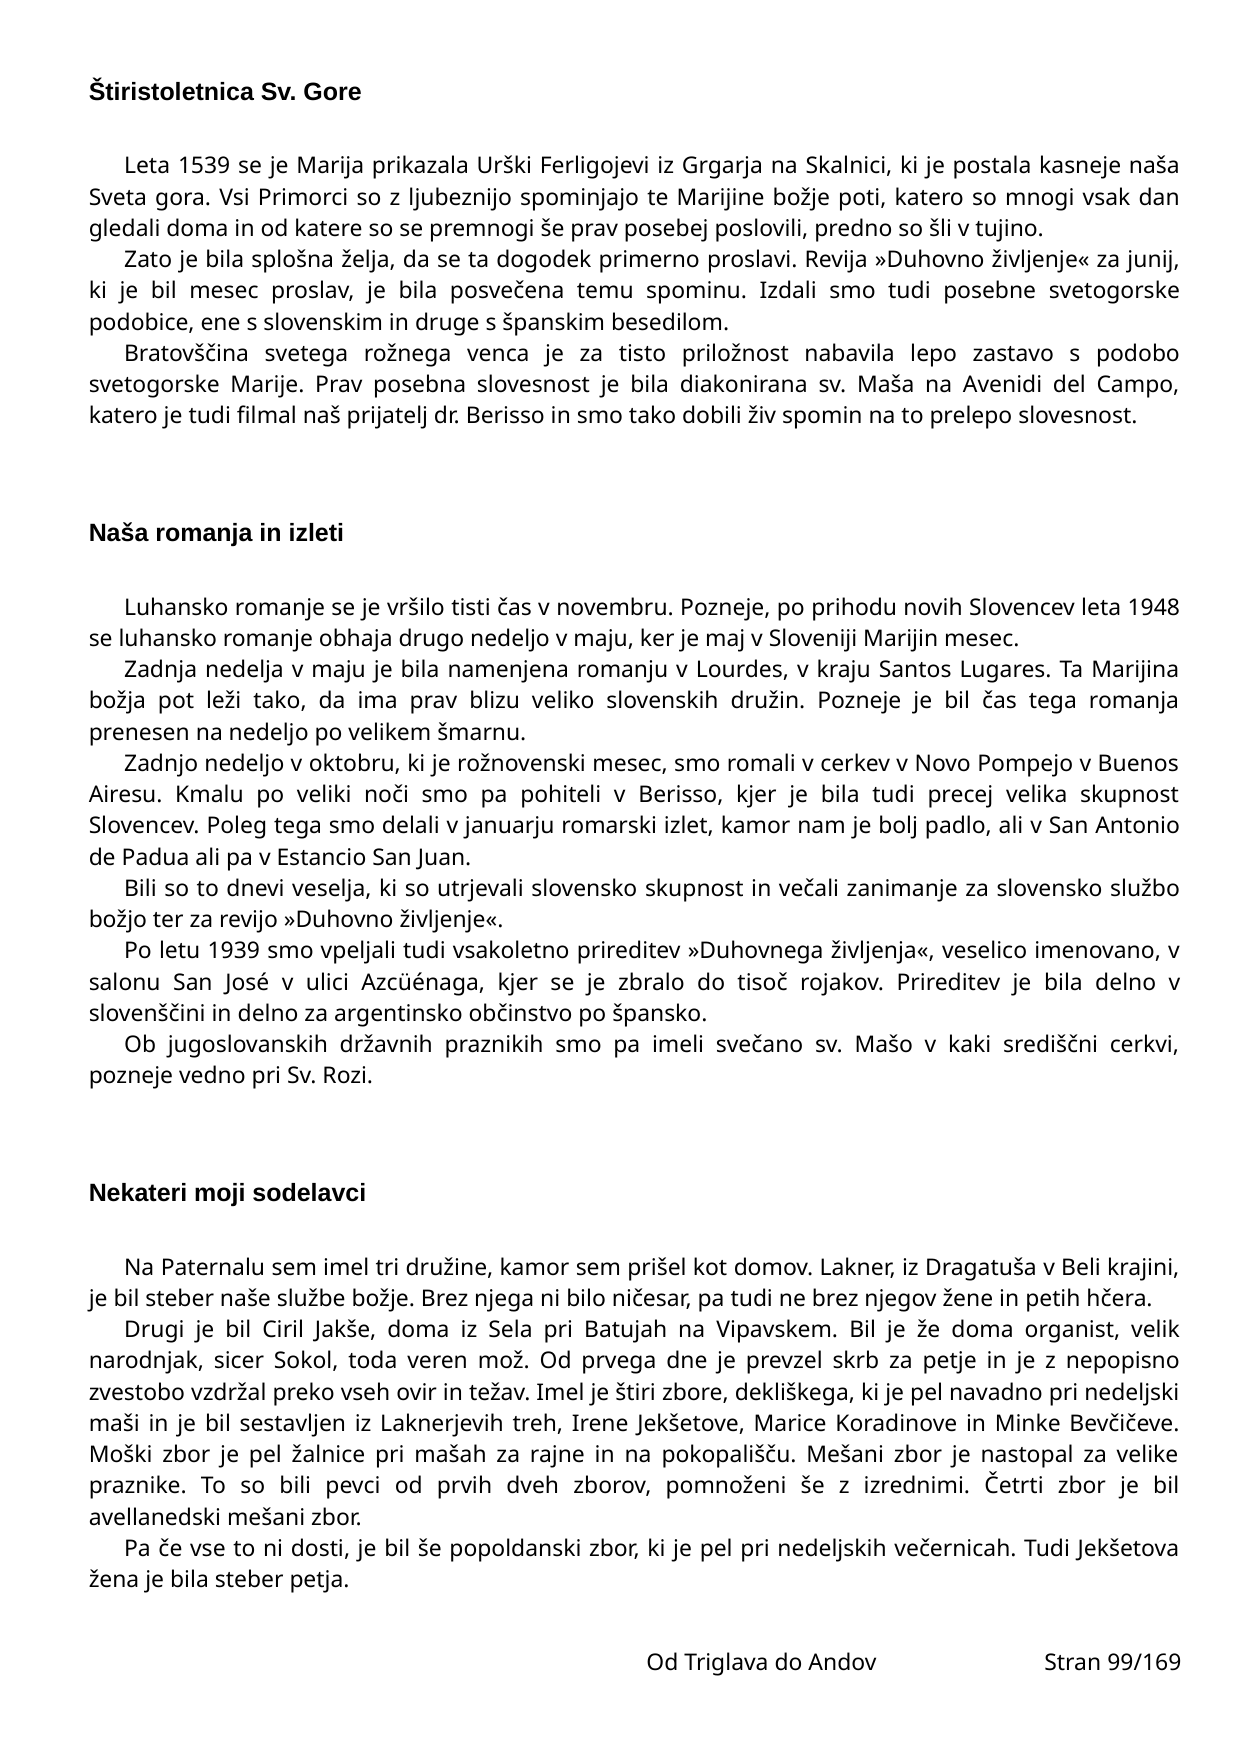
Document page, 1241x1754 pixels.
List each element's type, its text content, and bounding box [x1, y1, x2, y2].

text Zadnjo nedeljo v oktobru, ki je rožnovenski mesec, smo romali v cerkev v Novo Pompejo v Buenos Airesu. Kmalu po veliki noči smo pa pohiteli v Berisso, kjer je bila tudi precej velika skupnost Slovencev. Poleg tega smo delali v januarju romarski izlet, kamor nam je bolj padlo, ali v San Antonio de Padua ali pa v Estancio San Juan. [88, 747, 1181, 872]
text Na Paternalu sem imel tri družine, kamor sem prišel kot domov. Lakner, iz Dragatuša v Beli krajini, je bil steber naše službe božje. Brez njega ni bilo ničesar, pa tudi ne brez njegov žene in petih hčera. [88, 1251, 1181, 1313]
subtitle Naša romanja in izleti [88, 518, 1181, 547]
text Bratovščina svetega rožnega venca je za tisto priložnost nabavila lepo zastavo s podobo svetogorske Marije. Prav posebna slovesnost je bila diakonirana sv. Maša na Avenidi del Campo, katero je tudi filmal naš prijatelj dr. Berisso in smo tako dobili živ spomin na to prelepo slovesnost. [88, 337, 1181, 431]
text Pa če vse to ni dosti, je bil še popoldanski zbor, ki je pel pri nedeljskih večernicah. Tudi Jekšetova žena je bila steber petja. [88, 1532, 1181, 1594]
text Bili so to dnevi veselja, ki so utrjevali slovensko skupnost in večali zanimanje za slovensko službo božjo ter za revijo »Duhovno življenje«. [88, 872, 1181, 934]
subtitle Nekateri moji sodelavci [88, 1178, 1181, 1207]
text Leta 1539 se je Marija prikazala Urški Ferligojevi iz Grgarja na Skalnici, ki je postala kasneje naša Sveta gora. Vsi Primorci so z ljubeznijo spominjajo te Marijine božje poti, katero so mnogi vsak dan gledali doma in od katere so se premnogi še prav posebej poslovili, predno so šli v tujino. [88, 149, 1181, 243]
text Po letu 1939 smo vpeljali tudi vsakoletno prireditev »Duhovnega življenja«, veselico imenovano, v salonu San José v ulici Azcüénaga, kjer se je zbralo do tisoč rojakov. Prireditev je bila delno v slovenščini in delno za argentinsko občinstvo po špansko. [88, 934, 1181, 1028]
text Luhansko romanje se je vršilo tisti čas v novembru. Pozneje, po prihodu novih Slovencev leta 1948 se luhansko romanje obhaja drugo nedeljo v maju, ker je maj v Sloveniji Marijin mesec. [88, 591, 1181, 653]
text Zato je bila splošna želja, da se ta dogodek primerno proslavi. Revija »Duhovno življenje« za junij, ki je bil mesec proslav, je bila posvečena temu spominu. Izdali smo tudi posebne svetogorske podobice, ene s slovenskim in druge s španskim besedilom. [88, 243, 1181, 337]
text Drugi je bil Ciril Jakše, doma iz Sela pri Batujah na Vipavskem. Bil je že doma organist, velik narodnjak, sicer Sokol, toda veren mož. Od prvega dne je prevzel skrb za petje in je z nepopisno zvestobo vzdržal preko vseh ovir in težav. Imel je štiri zbore, dekliškega, ki je pel navadno pri nedeljski maši in je bil sestavljen iz Laknerjevih treh, Irene Jekšetove, Marice Koradinove in Minke Bevčičeve. Moški zbor je pel žalnice pri mašah za rajne in na pokopališču. Mešani zbor je nastopal za velike praznike. To so bili pevci od prvih dveh zborov, pomnoženi še z izrednimi. Četrti zbor je bil avellanedski mešani zbor. [88, 1313, 1181, 1532]
text Ob jugoslovanskih državnih praznikih smo pa imeli svečano sv. Mašo v kaki središčni cerkvi, pozneje vedno pri Sv. Rozi. [88, 1028, 1181, 1091]
subtitle Štiristoletnica Sv. Gore [88, 77, 1181, 106]
text Zadnja nedelja v maju je bila namenjena romanju v Lourdes, v kraju Santos Lugares. Ta Marijina božja pot leži tako, da ima prav blizu veliko slovenskih družin. Pozneje je bil čas tega romanja prenesen na nedeljo po velikem šmarnu. [88, 653, 1181, 747]
